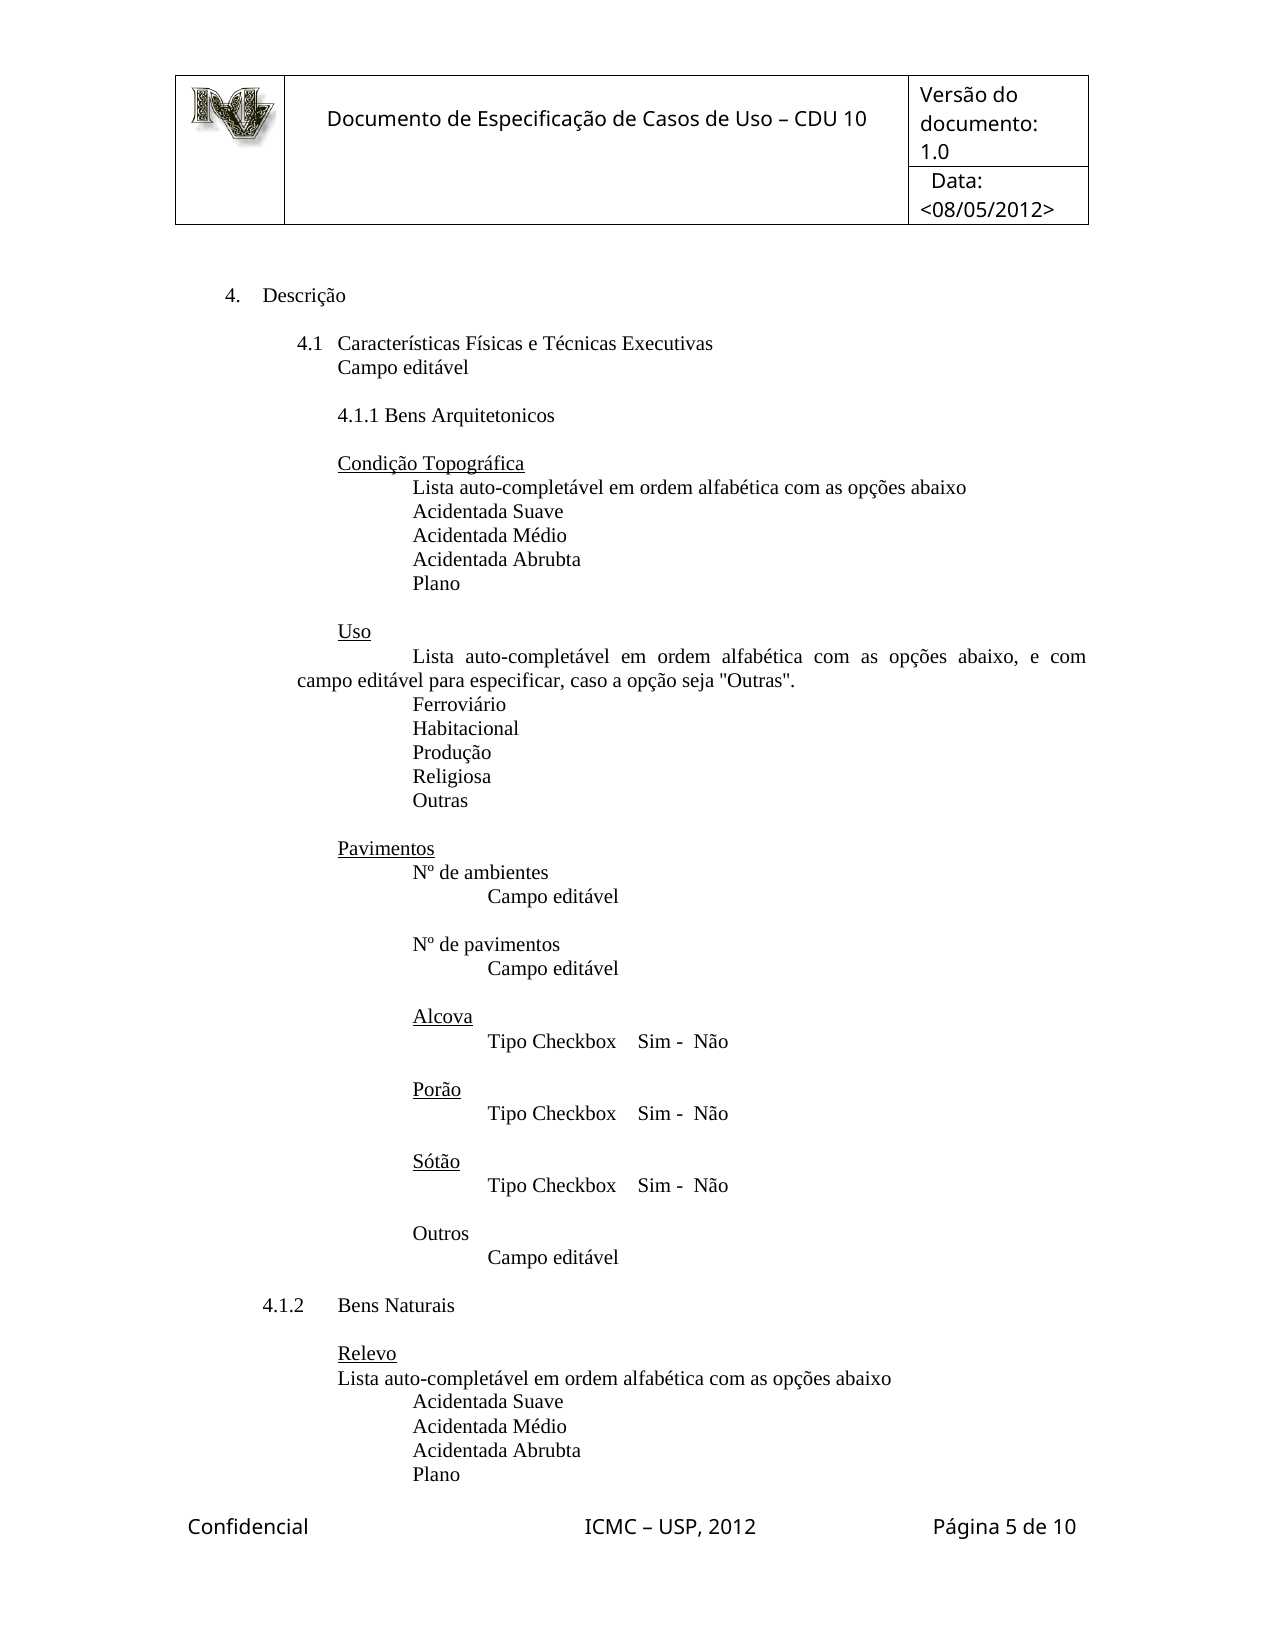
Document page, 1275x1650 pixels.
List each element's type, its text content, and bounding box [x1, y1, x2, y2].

picture [186, 76, 277, 151]
text Ferroviário [192, 692, 1087, 716]
list Descrição [225, 283, 1087, 307]
text Nº de ambientes [192, 860, 1087, 884]
text Campo editável [192, 884, 1087, 908]
text 4.1.1 Bens Arquitetonicos [192, 403, 1087, 427]
text Acidentada Médio [192, 523, 1087, 547]
text Outras [192, 788, 1087, 812]
text Outros [192, 1221, 1087, 1245]
text 4.1.2 Bens Naturais [192, 1293, 1087, 1317]
text Acidentada Médio [192, 1413, 1087, 1438]
text Acidentada Abrubta [192, 547, 1087, 571]
text Produção [192, 740, 1087, 764]
text Campo editável [192, 956, 1087, 980]
text Uso [192, 619, 1087, 643]
text Lista auto-completável em ordem alfabética com as opções abaixo [192, 1365, 1087, 1389]
text Alcova [192, 1004, 1087, 1028]
text Religiosa [192, 764, 1087, 788]
text Pavimentos [192, 836, 1087, 860]
text Campo editável [192, 355, 1087, 379]
text Plano [192, 571, 1087, 595]
text Sótão [192, 1149, 1087, 1173]
text Tipo Checkbox Sim - Não [192, 1173, 1087, 1197]
text Campo editável [192, 1245, 1087, 1269]
text Acidentada Abrubta [192, 1438, 1087, 1462]
text Habitacional [192, 716, 1087, 740]
text Tipo Checkbox Sim - Não [192, 1028, 1087, 1053]
text Lista auto-completável em ordem alfabética com as opções abaixo, e com campo editável para especificar, caso a opção seja ''Outras''. [192, 643, 1087, 692]
text Acidentada Suave [192, 499, 1087, 523]
text Acidentada Suave [192, 1389, 1087, 1413]
text Relevo [192, 1341, 1087, 1365]
text Lista auto-completável em ordem alfabética com as opções abaixo [192, 475, 1087, 499]
text 4.1 Características Físicas e Técnicas Executivas [192, 331, 1087, 355]
text Tipo Checkbox Sim - Não [192, 1101, 1087, 1125]
text Plano [192, 1462, 1087, 1486]
text Condição Topográfica [192, 451, 1087, 475]
text Porão [192, 1077, 1087, 1101]
text Nº de pavimentos [192, 932, 1087, 956]
